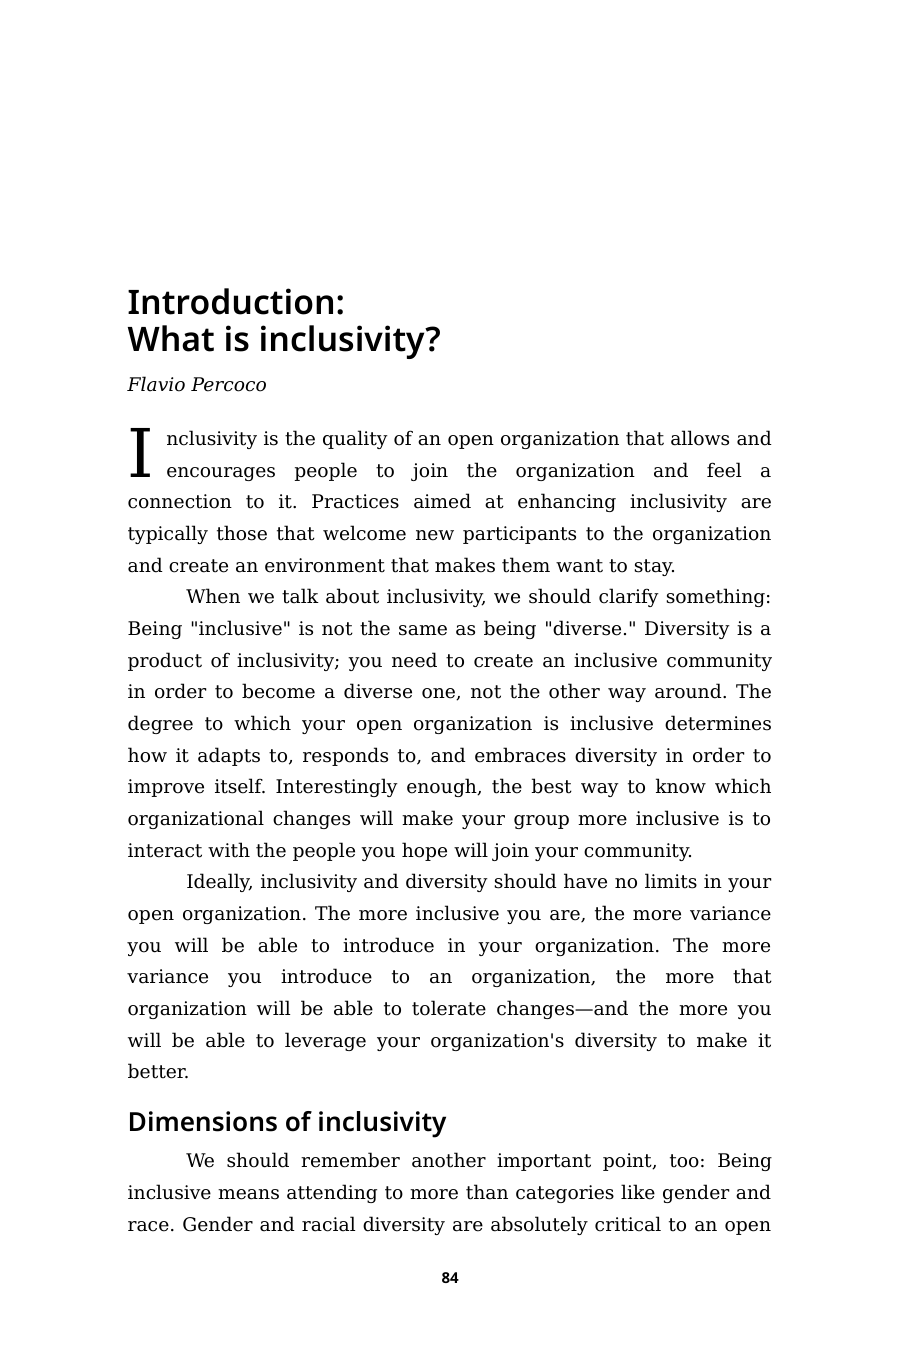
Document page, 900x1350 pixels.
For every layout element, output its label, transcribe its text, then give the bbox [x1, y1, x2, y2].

text Ideally, inclusivity and diversity should have no limits in your open organization. The more inclusive you are, the more variance you will be able to introduce in your organization. The more variance you introduce to an organization, the more that organization will be able to tolerate changes—and the more you will be able to leverage your organization's diversity to make it better. [127, 871, 772, 1083]
subtitle Introduction: What is inclusivity? [127, 283, 772, 361]
text Inclusivity is the quality of an open organization that allows and encourages people to join the organization and feel a connection to it. Practices aimed at enhancing inclusivity are typically those that welcome new participants to the organization and create an environment that makes them want to stay. [127, 428, 772, 577]
text Flavio Percoco [127, 374, 772, 396]
text We should remember another important point, too: Being inclusive means attending to more than categories like gender and race. Gender and racial diversity are absolutely critical to an open [127, 1150, 772, 1236]
subtitle Dimensions of inclusivity [127, 1108, 772, 1138]
text When we talk about inclusivity, we should clarify something: Being "inclusive" is not the same as being "diverse." Diversity is a product of inclusivity; you need to create an inclusive community in order to become a diverse one, not the other way around. The degree to which your open organization is inclusive determines how it adapts to, responds to, and embraces diversity in order to improve itself. Interestingly enough, the best way to know which organizational changes will make your group more inclusive is to interact with the people you hope will join your community. [127, 586, 772, 862]
